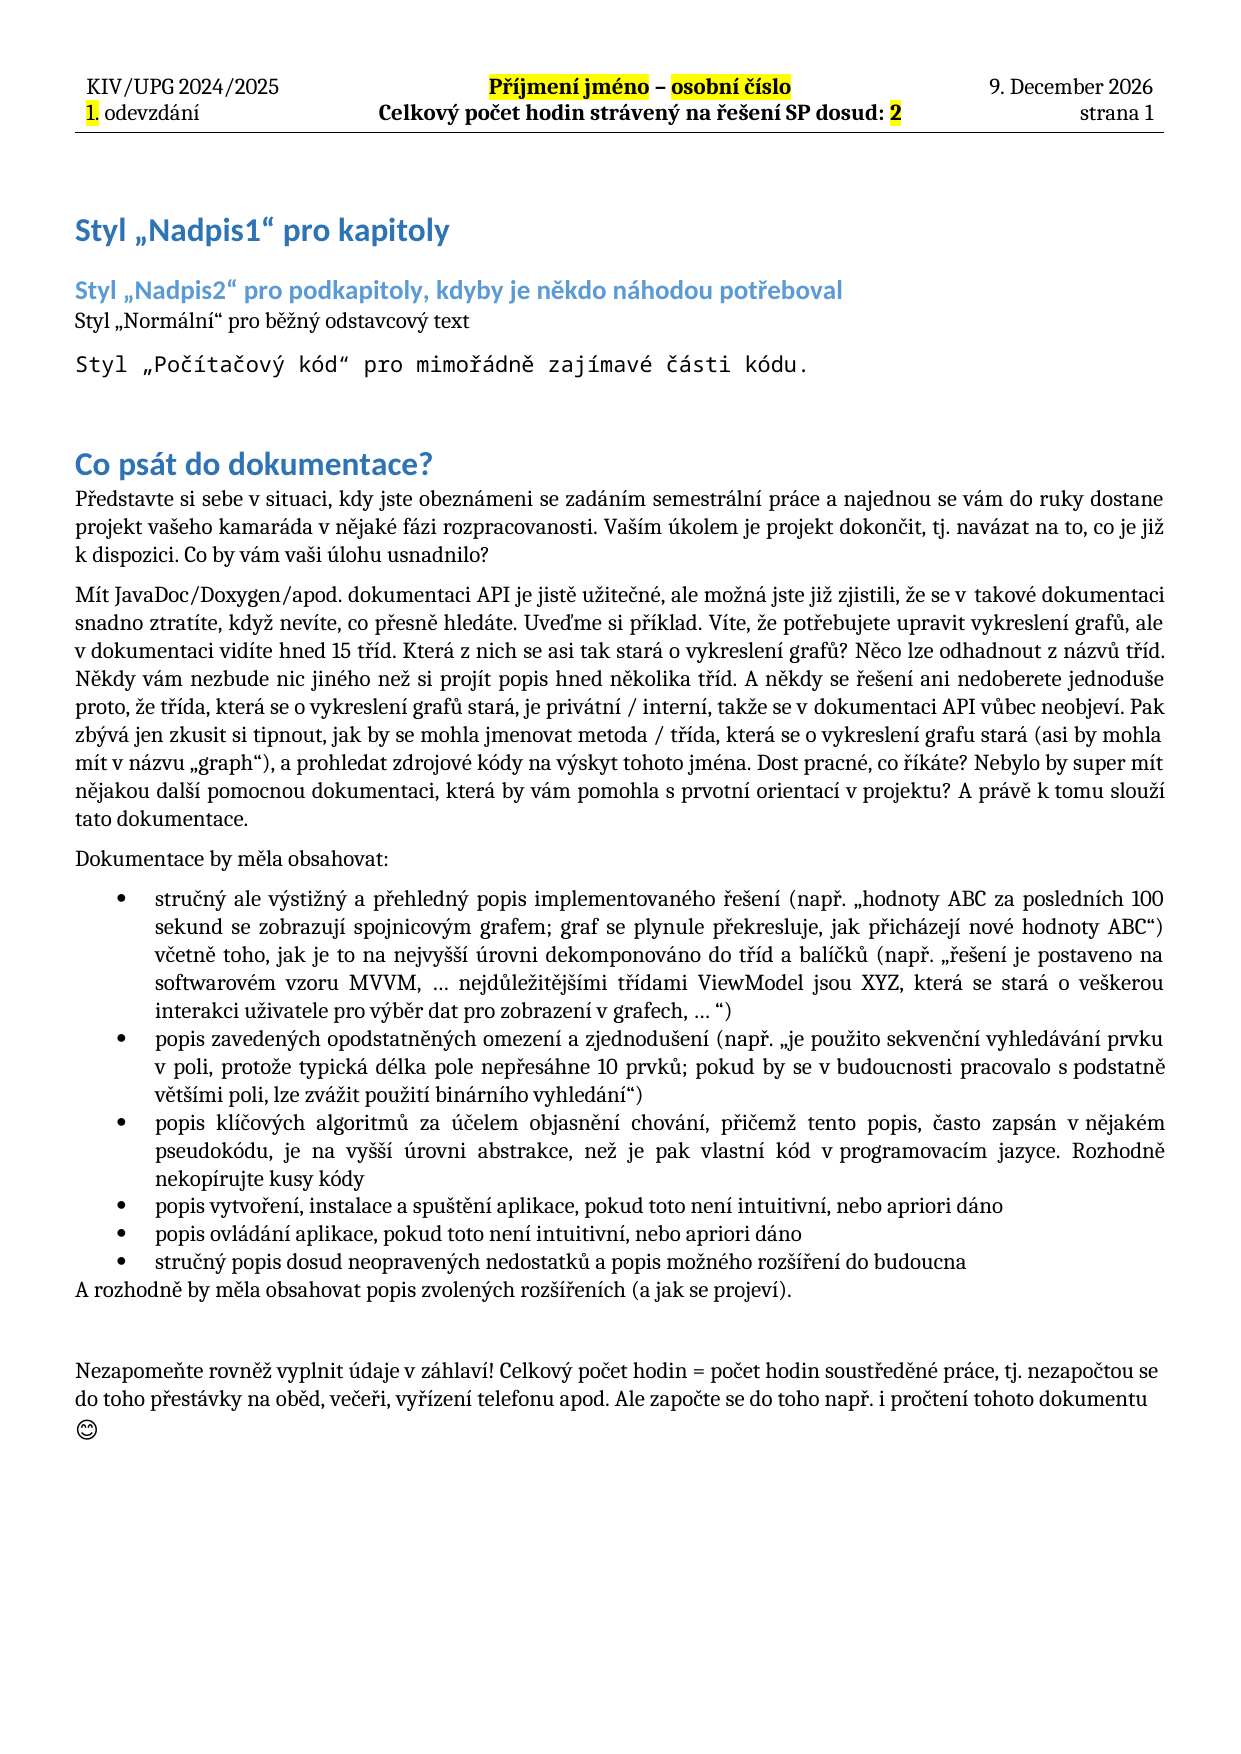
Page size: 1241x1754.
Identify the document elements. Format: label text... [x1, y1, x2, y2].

list stručný popis dosud neopravených nedostatků a popis možného rozšíření do budoucna [117, 1249, 1165, 1276]
list popis zavedených opodstatněných omezení a zjednodušení (např. „je použito sekvenční vyhledávání prvku v poli, protože typická délka pole nepřesáhne 10 prvků; pokud by se v budoucnosti pracovalo s podstatně většími poli, lze zvážit použití binárního vyhledání“) [117, 1026, 1165, 1108]
text Dokumentace by měla obsahovat: [75, 846, 1165, 872]
list popis vytvoření, instalace a spuštění aplikace, pokud toto není intuitivní, nebo apriori dáno [117, 1193, 1165, 1220]
list stručný ale výstižný a přehledný popis implementovaného řešení (např. „hodnoty ABC za posledních 100 sekund se zobrazují spojnicovým grafem; graf se plynule překresluje, jak přicházejí nové hodnoty ABC“) včetně toho, jak je to na nejvyšší úrovni dekomponováno do tříd a balíčků (např. „řešení je postaveno na softwarovém vzoru MVVM, … nejdůležitějšími třídami ViewModel jsou XYZ, která se stará o veškerou interakci uživatele pro výběr dat pro zobrazení v grafech, … “) [117, 886, 1165, 1024]
list popis ovládání aplikace, pokud toto není intuitivní, nebo apriori dáno [117, 1221, 1165, 1248]
text A rozhodně by měla obsahovat popis zvolených rozšířeních (a jak se projeví). [75, 1277, 1165, 1303]
text Styl „Počítačový kód“ pro mimořádně zajímavé části kódu. [75, 349, 1165, 378]
subtitle Styl „Nadpis1“ pro kapitoly [75, 209, 1165, 250]
list popis klíčových algoritmů za účelem objasnění chování, přičemž tento popis, často zapsán v nějakém pseudokódu, je na vyšší úrovni abstrakce, než je pak vlastní kód v programovacím jazyce. Rozhodně nekopírujte kusy kódy [117, 1109, 1165, 1192]
text Styl „Normální“ pro běžný odstavcový text [75, 308, 1165, 334]
text Mít JavaDoc/Doxygen/apod. dokumentaci API je jistě užitečné, ale možná jste již zjistili, že se v takové dokumentaci snadno ztratíte, když nevíte, co přesně hledáte. Uveďme si příklad. Víte, že potřebujete upravit vykreslení grafů, ale v dokumentaci vidíte hned 15 tříd. Která z nich se asi tak stará o vykreslení grafů? Něco lze odhadnout z názvů tříd. Někdy vám nezbude nic jiného než si projít popis hned několika tříd. A někdy se řešení ani nedoberete jednoduše proto, že třída, která se o vykreslení grafů stará, je privátní / interní, takže se v dokumentaci API vůbec neobjeví. Pak zbývá jen zkusit si tipnout, jak by se mohla jmenovat metoda / třída, která se o vykreslení grafu stará (asi by mohla mít v názvu „graph“), a prohledat zdrojové kódy na výskyt tohoto jména. Dost pracné, co říkáte? Nebylo by super mít nějakou další pomocnou dokumentaci, která by vám pomohla s prvotní orientací v projektu? A právě k tomu slouží tato dokumentace. [75, 582, 1165, 832]
text Představte si sebe v situaci, kdy jste obeznámeni se zadáním semestrální práce a najednou se vám do ruky dostane projekt vašeho kamaráda v nějaké fázi rozpracovanosti. Vaším úkolem je projekt dokončit, tj. navázat na to, co je již k dispozici. Co by vám vaši úlohu usnadnilo? [75, 486, 1165, 568]
subtitle Co psát do dokumentace? [75, 443, 1165, 483]
subtitle Styl „Nadpis2“ pro podkapitoly, kdyby je někdo náhodou potřeboval [75, 273, 1165, 306]
text Nezapomeňte rovněž vyplnit údaje v záhlaví! Celkový počet hodin = počet hodin soustředěné práce, tj. nezapočtou se do toho přestávky na oběd, večeři, vyřízení telefonu apod. Ale započte se do toho např. i pročtení tohoto dokumentu 😊 [75, 1358, 1165, 1445]
